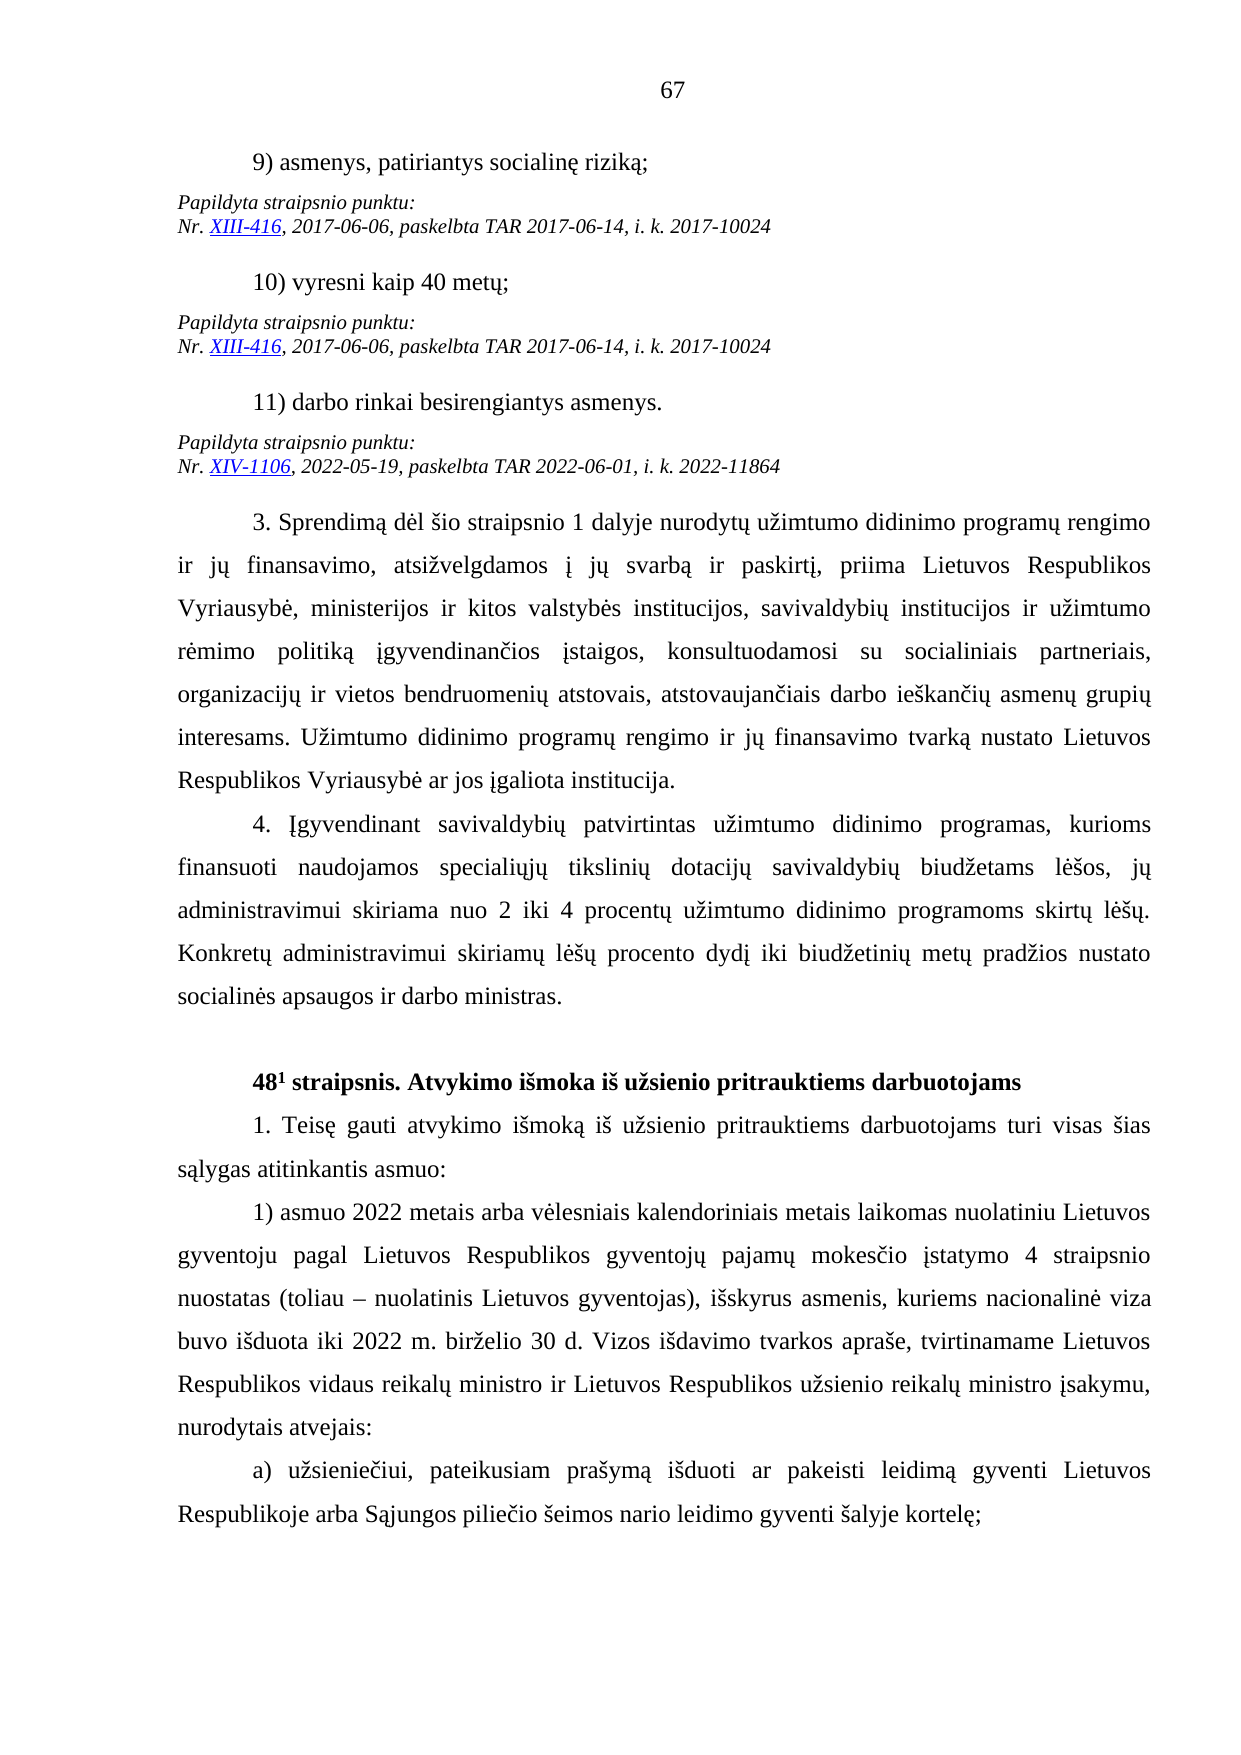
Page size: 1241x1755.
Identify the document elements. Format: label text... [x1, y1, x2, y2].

text Papildyta straipsnio punktu: [177, 310, 1152, 334]
text 10) vyresni kaip 40 metų; [177, 267, 1152, 296]
text Nr. XIII-416, 2017-06-06, paskelbta TAR 2017-06-14, i. k. 2017-10024 [177, 214, 1152, 238]
text 11) darbo rinkai besirengiantys asmenys. [177, 387, 1152, 416]
text Nr. XIV-1106, 2022-05-19, paskelbta TAR 2022-06-01, i. k. 2022-11864 [177, 454, 1152, 478]
text 9) asmenys, patiriantys socialinę riziką; [177, 147, 1152, 176]
text Papildyta straipsnio punktu: [177, 190, 1152, 214]
text 481 straipsnis. Atvykimo išmoka iš užsienio pritrauktiems darbuotojams [177, 1067, 1152, 1096]
text 4. Įgyvendinant savivaldybių patvirtintas užimtumo didinimo programas, kurioms finansuoti naudojamos specialiųjų tikslinių dotacijų savivaldybių biudžetams lėšos, jų administravimui skiriama nuo 2 iki 4 procentų užimtumo didinimo programoms skirtų lėšų. Konkretų administravimui skiriamų lėšų procento dydį iki biudžetinių metų pradžios nustato socialinės apsaugos ir darbo ministras. [177, 809, 1152, 1010]
text Papildyta straipsnio punktu: [177, 430, 1152, 454]
text 1. Teisę gauti atvykimo išmoką iš užsienio pritrauktiems darbuotojams turi visas šias sąlygas atitinkantis asmuo: [177, 1111, 1152, 1182]
text Nr. XIII-416, 2017-06-06, paskelbta TAR 2017-06-14, i. k. 2017-10024 [177, 334, 1152, 358]
text 1) asmuo 2022 metais arba vėlesniais kalendoriniais metais laikomas nuolatiniu Lietuvos gyventoju pagal Lietuvos Respublikos gyventojų pajamų mokesčio įstatymo 4 straipsnio nuostatas (toliau – nuolatinis Lietuvos gyventojas), išskyrus asmenis, kuriems nacionalinė viza buvo išduota iki 2022 m. birželio 30 d. Vizos išdavimo tvarkos apraše, tvirtinamame Lietuvos Respublikos vidaus reikalų ministro ir Lietuvos Respublikos užsienio reikalų ministro įsakymu, nurodytais atvejais: [177, 1197, 1152, 1441]
text 3. Sprendimą dėl šio straipsnio 1 dalyje nurodytų užimtumo didinimo programų rengimo ir jų finansavimo, atsižvelgdamos į jų svarbą ir paskirtį, priima Lietuvos Respublikos Vyriausybė, ministerijos ir kitos valstybės institucijos, savivaldybių institucijos ir užimtumo rėmimo politiką įgyvendinančios įstaigos, konsultuodamosi su socialiniais partneriais, organizacijų ir vietos bendruomenių atstovais, atstovaujančiais darbo ieškančių asmenų grupių interesams. Užimtumo didinimo programų rengimo ir jų finansavimo tvarką nustato Lietuvos Respublikos Vyriausybė ar jos įgaliota institucija. [177, 507, 1152, 794]
text a) užsieniečiui, pateikusiam prašymą išduoti ar pakeisti leidimą gyventi Lietuvos Respublikoje arba Sąjungos piliečio šeimos nario leidimo gyventi šalyje kortelę; [177, 1456, 1152, 1527]
